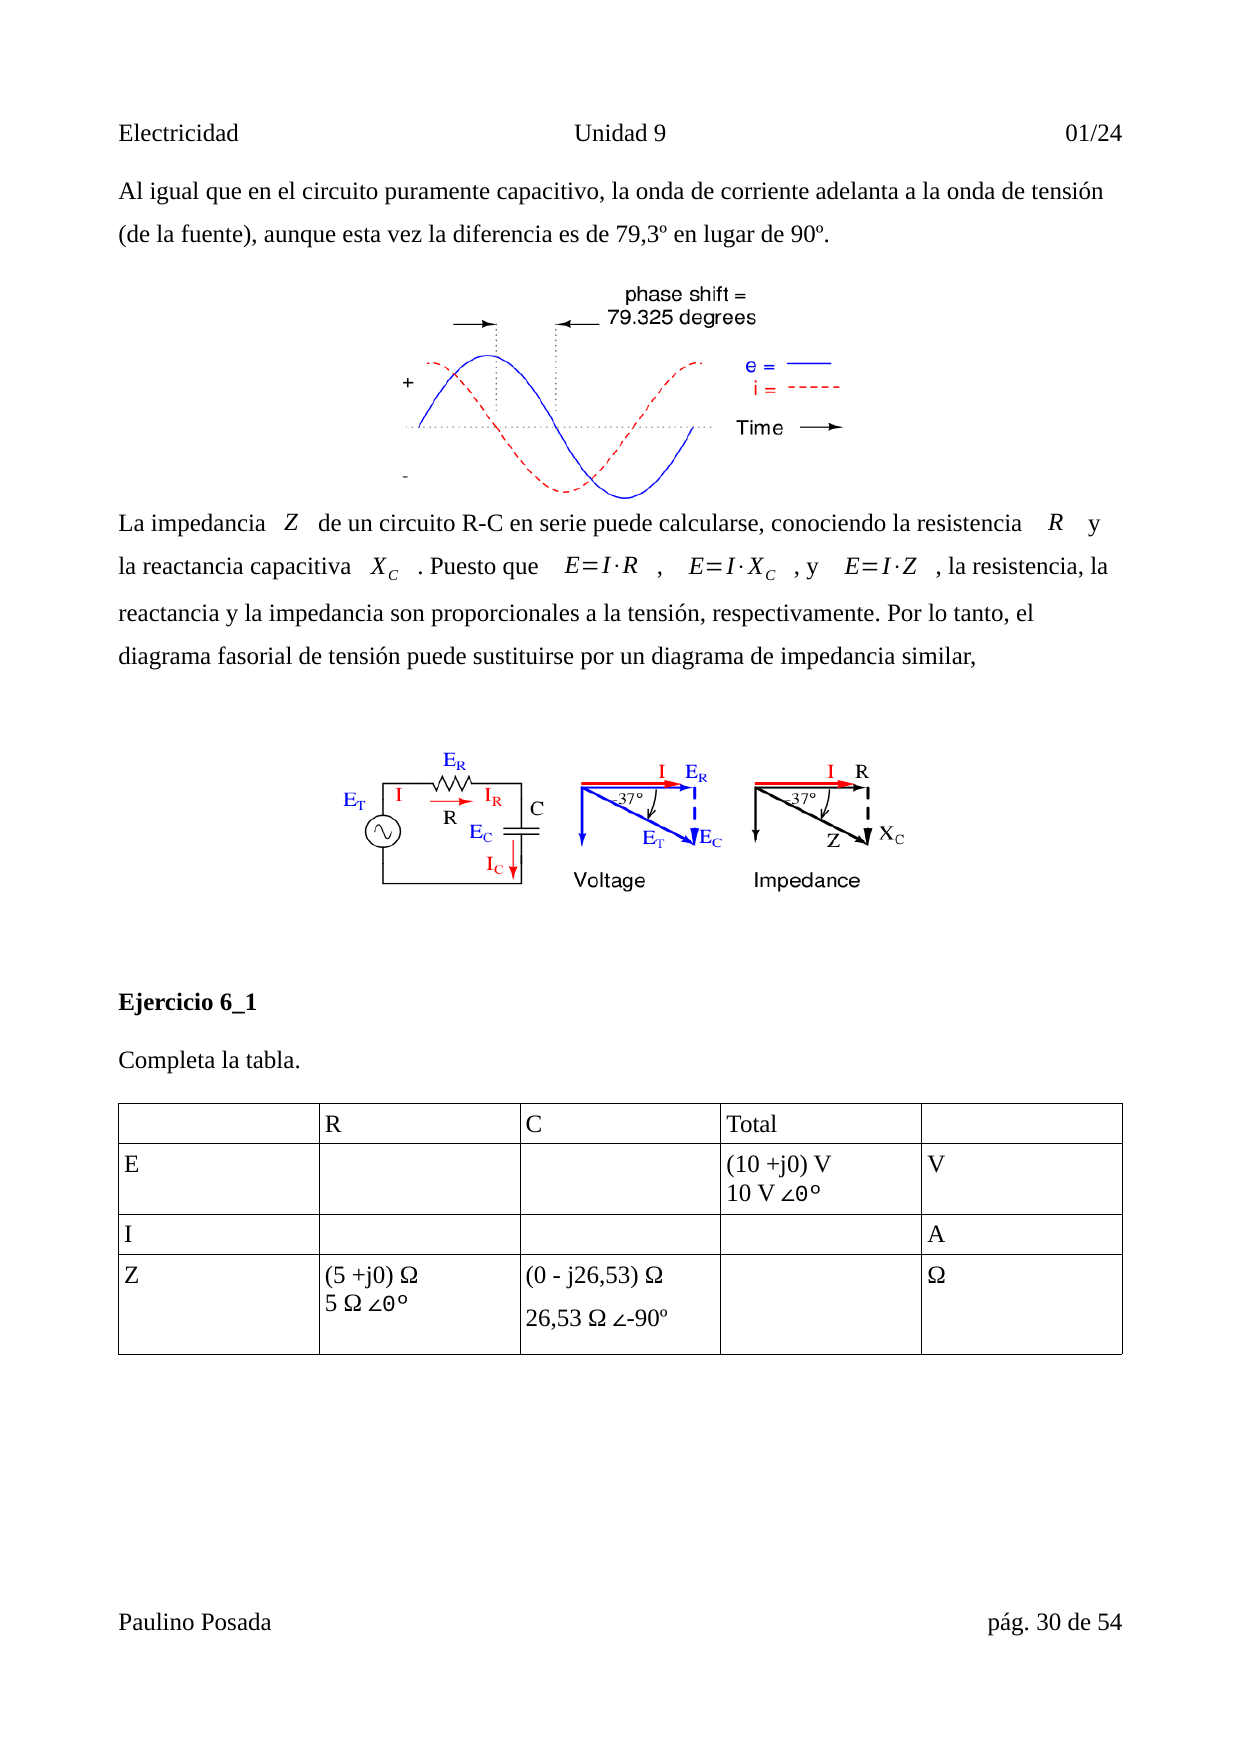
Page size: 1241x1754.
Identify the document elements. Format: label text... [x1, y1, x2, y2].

text Completa la tabla. [118, 1045, 1122, 1074]
table_cell A [922, 1215, 1122, 1254]
table_cell (10 +j0) V 10 V ∠0º [721, 1144, 921, 1214]
table_header [119, 1104, 319, 1143]
table_cell Z [119, 1255, 319, 1353]
table_header Total [721, 1104, 921, 1143]
table_cell [521, 1144, 720, 1214]
picture [328, 742, 912, 898]
table_cell I [119, 1215, 319, 1254]
table_cell V [922, 1144, 1122, 1214]
table_cell Ω [922, 1255, 1122, 1353]
text La impedanciade un circuito R-C en serie puede calcularse, conociendo la resistencia y la reactancia capacitiva. Puesto que , , y , la resistencia, la reactancia y la impedancia son proporcionales a la tensión, respectivamente. Por lo tanto, el diagrama fasorial de tensión puede sustituirse por un diagrama de impedancia similar, [118, 508, 1122, 670]
table_cell [721, 1215, 921, 1254]
table_cell [320, 1144, 520, 1214]
table_cell [320, 1215, 520, 1254]
table_cell (0 - j26,53) Ω 26,53 Ω ∠-90º [521, 1255, 720, 1353]
text Ejercicio 6_1 [118, 987, 1122, 1016]
table_cell [721, 1255, 921, 1353]
table_cell [521, 1215, 720, 1254]
table_cell (5 +j0) Ω 5 Ω ∠0º [320, 1255, 520, 1353]
picture [393, 277, 848, 501]
text Al igual que en el circuito puramente capacitivo, la onda de corriente adelanta a la onda de tensión (de la fuente), aunque esta vez la diferencia es de 79,3º en lugar de 90º. [118, 176, 1122, 248]
table_header [922, 1104, 1122, 1143]
table_header C [521, 1104, 720, 1143]
table_cell E [119, 1144, 319, 1214]
table_header R [320, 1104, 520, 1143]
